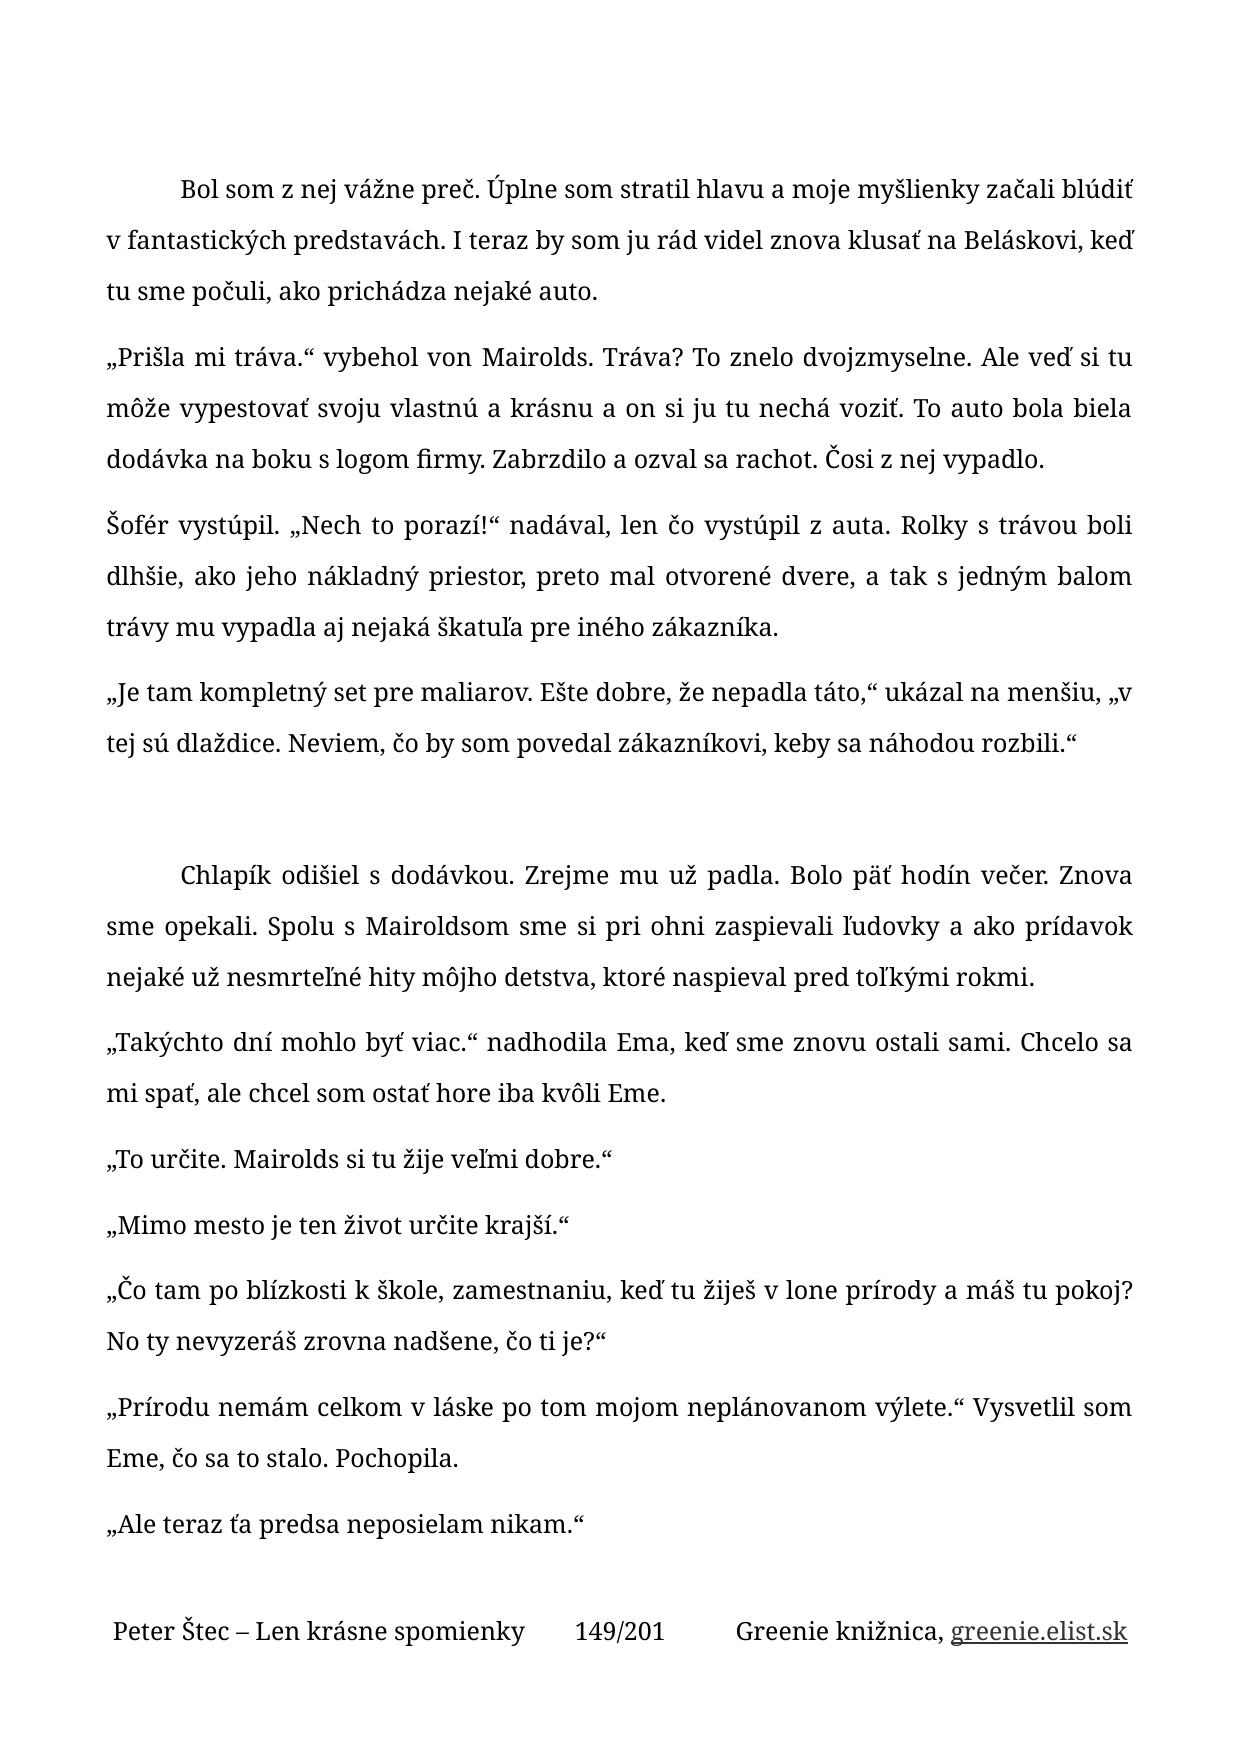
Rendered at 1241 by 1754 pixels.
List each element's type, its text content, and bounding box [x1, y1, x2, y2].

text Bol som z nej vážne preč. Úplne som stratil hlavu a moje myšlienky začali blúdiť v fantastických predstavách. I teraz by som ju rád videl znova klusať na Beláskovi, keď tu sme počuli, ako prichádza nejaké auto. [106, 172, 1134, 308]
text „Je tam kompletný set pre maliarov. Ešte dobre, že nepadla táto,“ ukázal na menšiu, „v tej sú dlaždice. Neviem, čo by som povedal zákazníkovi, keby sa náhodou rozbili.“ [106, 675, 1134, 760]
text „Takýchto dní mohlo byť viac.“ nadhodila Ema, keď sme znovu ostali sami. Chcelo sa mi spať, ale chcel som ostať hore iba kvôli Eme. [106, 1025, 1134, 1110]
text Šofér vystúpil. „Nech to porazí!“ nadával, len čo vystúpil z auta. Rolky s trávou boli dlhšie, ako jeho nákladný priestor, preto mal otvorené dvere, a tak s jedným balom trávy mu vypadla aj nejaká škatuľa pre iného zákazníka. [106, 507, 1134, 643]
text „Ale teraz ťa predsa neposielam nikam.“ [106, 1506, 1134, 1540]
text „To určite. Mairolds si tu žije veľmi dobre.“ [106, 1142, 1134, 1176]
text „Prišla mi tráva.“ vybehol von Mairolds. Tráva? To znelo dvojzmyselne. Ale veď si tu môže vypestovať svoju vlastnú a krásnu a on si ju tu nechá voziť. To auto bola biela dodávka na boku s logom firmy. Zabrzdilo a ozval sa rachot. Čosi z nej vypadlo. [106, 339, 1134, 476]
text „Čo tam po blízkosti k škole, zamestnaniu, keď tu žiješ v lone prírody a máš tu pokoj? No ty nevyzeráš zrovna nadšene, čo ti je?“ [106, 1273, 1134, 1358]
text „Mimo mesto je ten život určite krajší.“ [106, 1207, 1134, 1241]
text „Prírodu nemám celkom v láske po tom mojom neplánovanom výlete.“ Vysvetlil som Eme, čo sa to stalo. Pochopila. [106, 1389, 1134, 1475]
text Chlapík odišiel s dodávkou. Zrejme mu už padla. Bolo päť hodín večer. Znova sme opekali. Spolu s Mairoldsom sme si pri ohni zaspievali ľudovky a ako prídavok nejaké už nesmrteľné hity môjho detstva, ktoré naspieval pred toľkými rokmi. [106, 857, 1134, 993]
